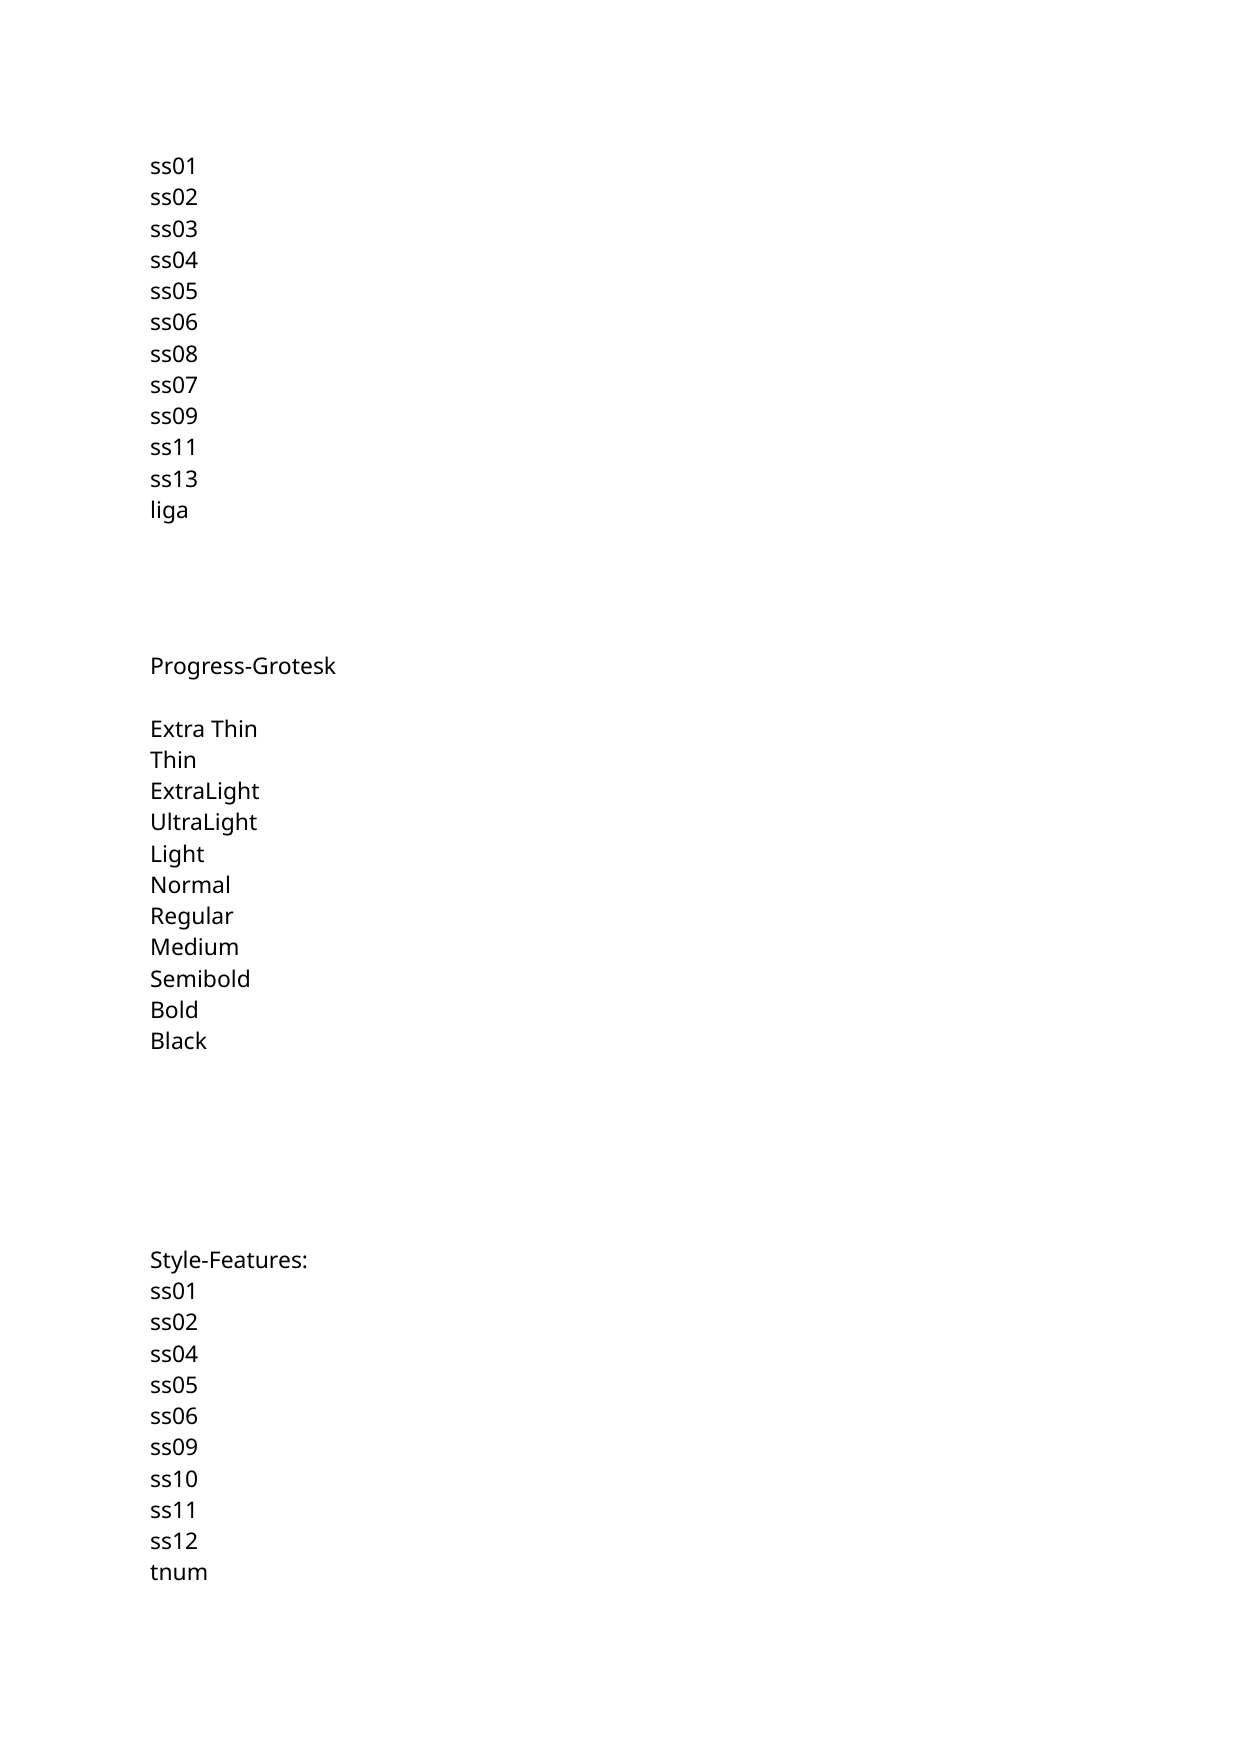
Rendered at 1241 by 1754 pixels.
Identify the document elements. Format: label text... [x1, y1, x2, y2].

text ss11 [150, 431, 1090, 462]
text Black [150, 1025, 1090, 1056]
text Progress-Grotesk [150, 650, 1090, 681]
text ss07 [150, 369, 1090, 400]
text UltraLight [150, 806, 1090, 837]
text Thin [150, 744, 1090, 775]
text tnum [150, 1556, 1090, 1587]
text ss02 [150, 1306, 1090, 1337]
text ss05 [150, 1369, 1090, 1400]
text ss12 [150, 1525, 1090, 1556]
text ss04 [150, 1337, 1090, 1369]
text ss04 [150, 244, 1090, 275]
text ss09 [150, 1431, 1090, 1462]
text ss06 [150, 1400, 1090, 1431]
text Regular [150, 900, 1090, 931]
text ss09 [150, 400, 1090, 431]
text Semibold [150, 962, 1090, 994]
text ss13 [150, 462, 1090, 494]
text ExtraLight [150, 775, 1090, 806]
text ss01 [150, 1275, 1090, 1306]
text ss11 [150, 1494, 1090, 1525]
text ss05 [150, 275, 1090, 306]
text Medium [150, 931, 1090, 962]
text ss08 [150, 337, 1090, 369]
text Extra Thin [150, 712, 1090, 744]
text ss10 [150, 1462, 1090, 1494]
text Light [150, 837, 1090, 869]
text Normal [150, 869, 1090, 900]
text ss03 [150, 212, 1090, 244]
text ss02 [150, 181, 1090, 212]
text liga [150, 494, 1090, 525]
text Bold [150, 994, 1090, 1025]
text Style-Features: [150, 1244, 1090, 1275]
text ss06 [150, 306, 1090, 337]
text ss01 [150, 150, 1090, 181]
